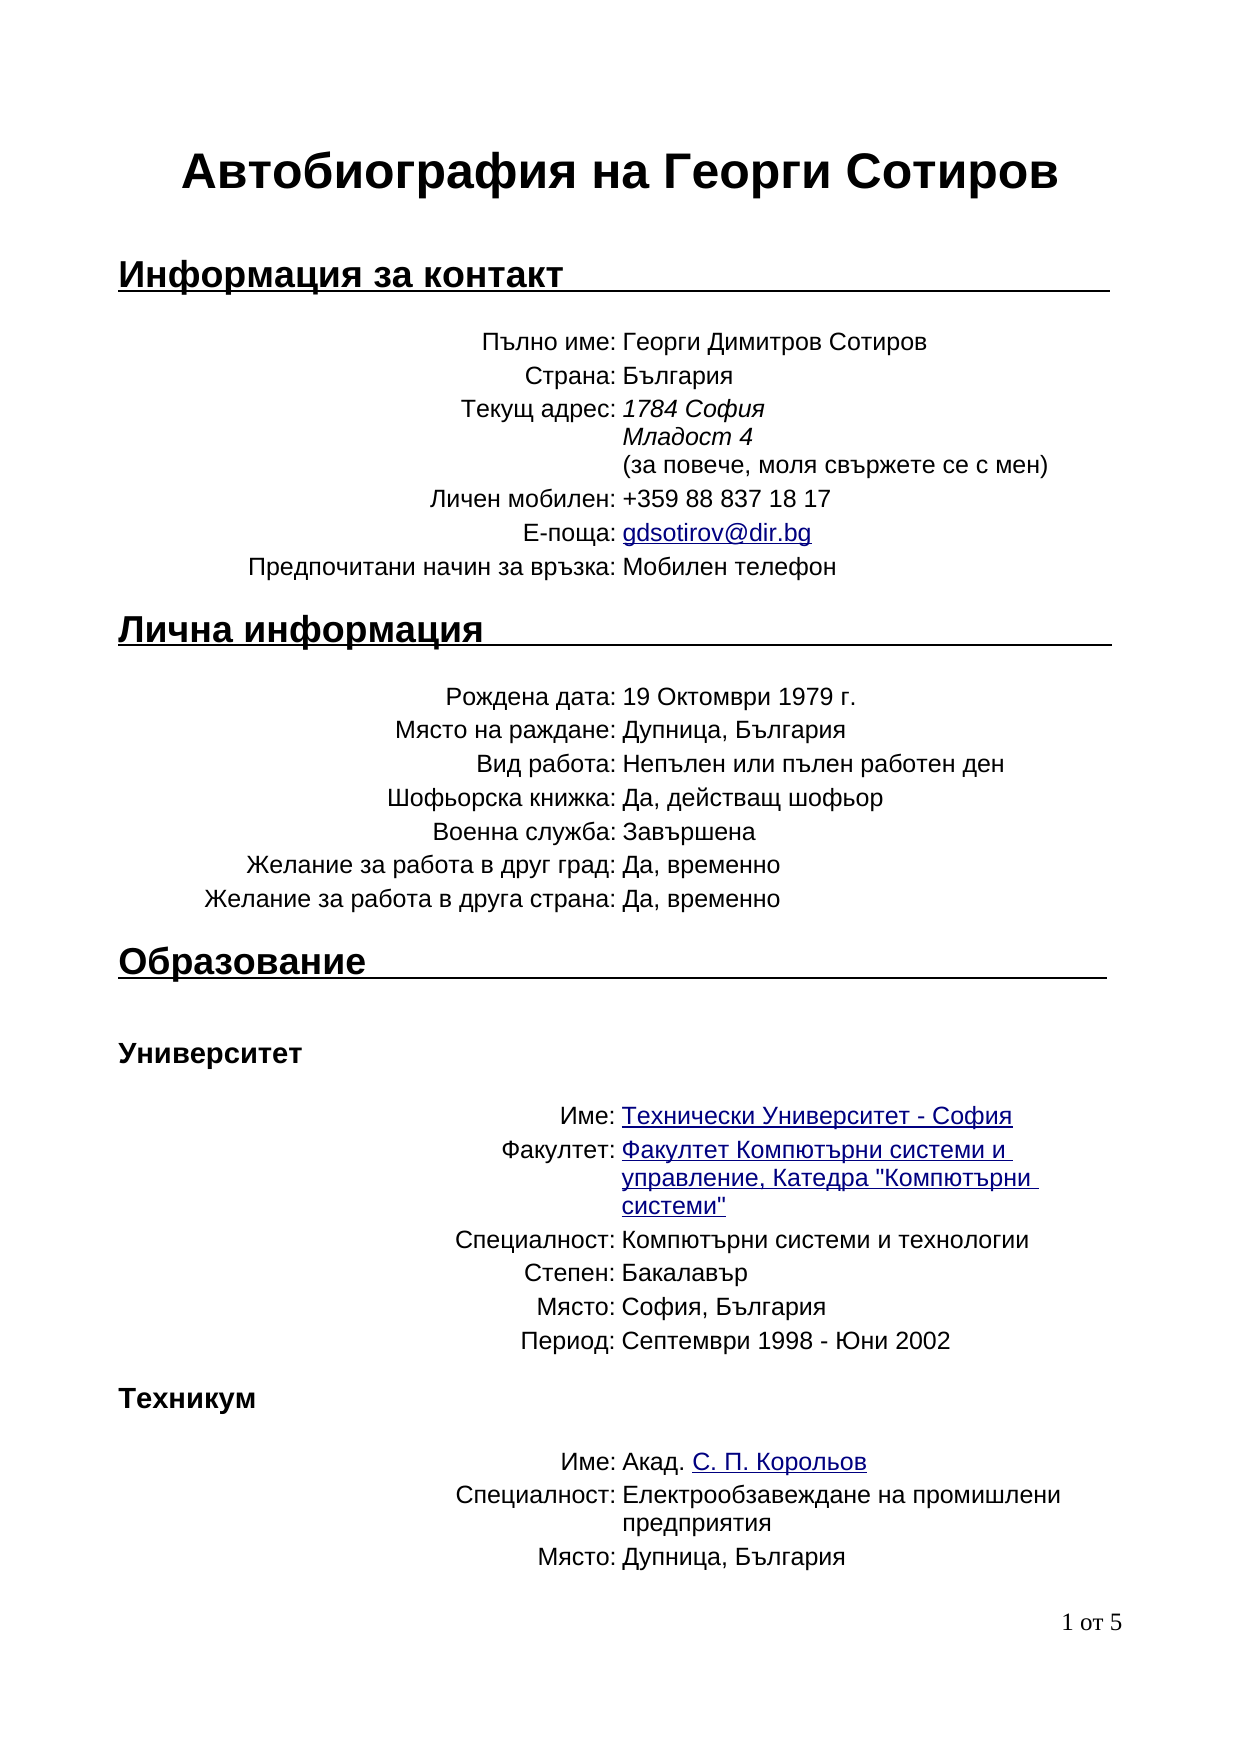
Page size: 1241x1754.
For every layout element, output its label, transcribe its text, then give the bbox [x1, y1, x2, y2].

table_cell Вид работа: [118, 747, 619, 781]
table_cell Военна служба: [118, 815, 619, 848]
table_cell Да, временно [619, 848, 1121, 882]
table_cell Текущ адрес: [118, 392, 619, 482]
table_cell Специалност: [118, 1478, 619, 1540]
table_cell Място: [118, 1540, 619, 1574]
subtitle Техникум [118, 1382, 1122, 1415]
table_cell Да, действащ шофьор [619, 781, 1121, 814]
subtitle Автобиография на Георги Сотиров [118, 143, 1122, 199]
table_header Рождена дата: [118, 680, 619, 713]
table_cell Страна: [118, 359, 619, 392]
table_cell Личен мобилен: [118, 482, 619, 516]
table_cell България [619, 359, 1120, 392]
table_cell Факултет Компютърни системи и управление, Катедра "Компютърни системи" [619, 1133, 1119, 1222]
table_cell Да, временно [619, 882, 1121, 916]
table_cell Електрообзавеждане на промишлени предприятия [619, 1478, 1120, 1540]
table_cell Шофьорска книжка: [118, 781, 619, 814]
subtitle Информация за контакт [118, 253, 1122, 295]
table_cell +359 88 837 18 17 [619, 482, 1120, 516]
table_cell 1784 София Младост 4 (за повече, моля свържете се с мен) [619, 392, 1120, 482]
subtitle Образование [118, 941, 1122, 983]
table_cell Място: [118, 1290, 618, 1324]
table_cell Завършена [619, 815, 1121, 848]
subtitle Университет [118, 1037, 1122, 1070]
table_cell Факултет: [118, 1133, 618, 1222]
table_header Име: [118, 1099, 618, 1133]
table_cell Септември 1998 - Юни 2002 [619, 1324, 1119, 1357]
table_header Георги Димитров Сотиров [619, 325, 1120, 358]
table_cell Специалност: [118, 1223, 618, 1256]
table_cell Е-поща: [118, 516, 619, 549]
table_header Акад. С. П. Корольов [619, 1445, 1120, 1478]
table_header Технически Университет - София [619, 1099, 1119, 1133]
table_cell Дупница, България [619, 713, 1121, 747]
table_cell gdsotirov@dir.bg [619, 516, 1120, 549]
table_header 19 Октомври 1979 г. [619, 680, 1121, 713]
table_cell София, България [619, 1290, 1119, 1324]
table_cell Дупница, България [619, 1540, 1120, 1574]
table_header Име: [118, 1445, 619, 1478]
table_cell Желание за работа в друг град: [118, 848, 619, 882]
table_cell Мобилен телефон [619, 549, 1120, 583]
table_header Пълно име: [118, 325, 619, 358]
table_cell Предпочитани начин за връзка: [118, 549, 619, 583]
table_cell Желание за работа в друга страна: [118, 882, 619, 916]
table_cell Място на раждане: [118, 713, 619, 747]
table_cell Степен: [118, 1256, 618, 1290]
table_cell Бакалавър [619, 1256, 1119, 1290]
table_cell Непълен или пълен работен ден [619, 747, 1121, 781]
table_cell Компютърни системи и технологии [619, 1223, 1119, 1256]
subtitle Лична информация [118, 608, 1122, 650]
table_cell Период: [118, 1324, 618, 1357]
